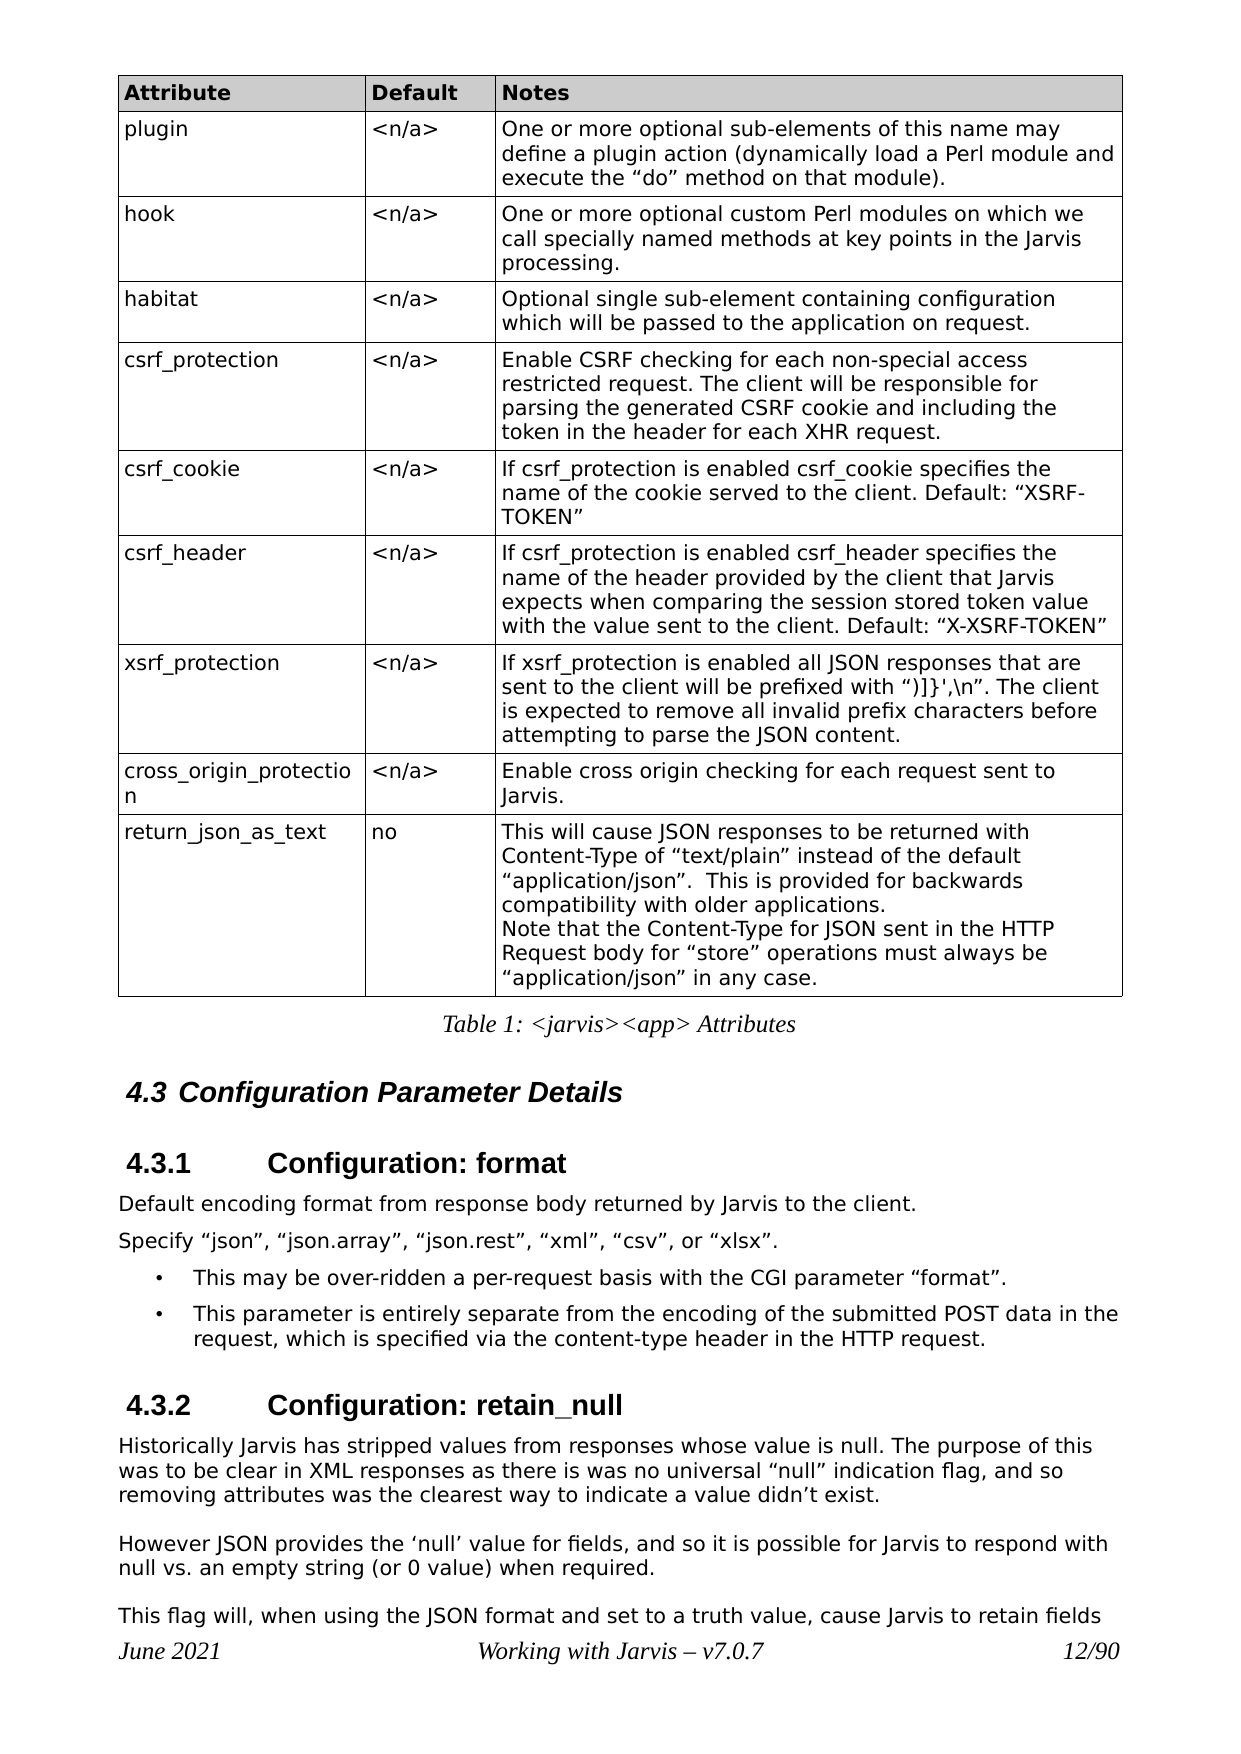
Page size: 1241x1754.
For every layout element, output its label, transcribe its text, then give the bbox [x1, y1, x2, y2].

table_cell <n/a> [366, 112, 495, 196]
table_cell <n/a> [366, 754, 495, 814]
table_cell cross_origin_protection [119, 754, 365, 814]
subtitle Configuration: retain_null [118, 1388, 1122, 1422]
table_cell <n/a> [366, 282, 495, 341]
table_cell <n/a> [366, 343, 495, 450]
table_cell csrf_protection [119, 343, 365, 450]
table_cell xsrf_protection [119, 645, 365, 753]
text Table 1: <jarvis><app> Attributes [118, 1009, 1122, 1037]
text This flag will, when using the JSON format and set to a truth value, cause Jarvis to retain fields [118, 1604, 1122, 1629]
table_cell This will cause JSON responses to be returned with Content-Type of “text/plain” instead of the default “application/json”. This is provided for backwards compatibility with older applications. Note that the Content-Type for JSON sent in the HTTP Request body for “store” operations must always be “application/json” in any case. [496, 815, 1122, 996]
table_cell csrf_header [119, 536, 365, 644]
subtitle Configuration: format [118, 1146, 1122, 1179]
text However JSON provides the ‘null’ value for fields, and so it is possible for Jarvis to respond with null vs. an empty string (or 0 value) when required. [118, 1532, 1122, 1580]
list This parameter is entirely separate from the encoding of the submitted POST data in the request, which is specified via the content-type header in the HTTP request. [156, 1302, 1122, 1351]
table_cell <n/a> [366, 645, 495, 753]
table_cell csrf_cookie [119, 451, 365, 535]
table_cell Optional single sub-element containing configuration which will be passed to the application on request. [496, 282, 1122, 341]
text Historically Jarvis has stripped values from responses whose value is null. The purpose of this was to be clear in XML responses as there is was no universal “null” indication flag, and so removing attributes was the clearest way to indicate a value didn’t exist. [118, 1434, 1122, 1507]
table_cell plugin [119, 112, 365, 196]
list This may be over-ridden a per-request basis with the CGI parameter “format”. [156, 1266, 1122, 1290]
table_header Notes [496, 76, 1122, 111]
table_cell Enable CSRF checking for each non-special access restricted request. The client will be responsible for parsing the generated CSRF cookie and including the token in the header for each XHR request. [496, 343, 1122, 450]
text Specify “json”, “json.array”, “json.rest”, “xml”, “csv”, or “xlsx”. [118, 1229, 1122, 1253]
table_cell habitat [119, 282, 365, 341]
table_cell no [366, 815, 495, 996]
table_header Attribute [119, 76, 365, 111]
table_cell One or more optional custom Perl modules on which we call specially named methods at key points in the Jarvis processing. [496, 197, 1122, 281]
table_cell Enable cross origin checking for each request sent to Jarvis. [496, 754, 1122, 814]
subtitle Configuration Parameter Details [118, 1075, 1122, 1108]
table_header Default [366, 76, 495, 111]
table_cell One or more optional sub-elements of this name may define a plugin action (dynamically load a Perl module and execute the “do” method on that module). [496, 112, 1122, 196]
table_cell return_json_as_text [119, 815, 365, 996]
text Default encoding format from response body returned by Jarvis to the client. [118, 1192, 1122, 1216]
table_cell If csrf_protection is enabled csrf_cookie specifies the name of the cookie served to the client. Default: “XSRF-TOKEN” [496, 451, 1122, 535]
table_cell <n/a> [366, 197, 495, 281]
table_cell <n/a> [366, 536, 495, 644]
table_cell If xsrf_protection is enabled all JSON responses that are sent to the client will be prefixed with “)]}',\n”. The client is expected to remove all invalid prefix characters before attempting to parse the JSON content. [496, 645, 1122, 753]
table_cell If csrf_protection is enabled csrf_header specifies the name of the header provided by the client that Jarvis expects when comparing the session stored token value with the value sent to the client. Default: “X-XSRF-TOKEN” [496, 536, 1122, 644]
table_cell hook [119, 197, 365, 281]
table_cell <n/a> [366, 451, 495, 535]
